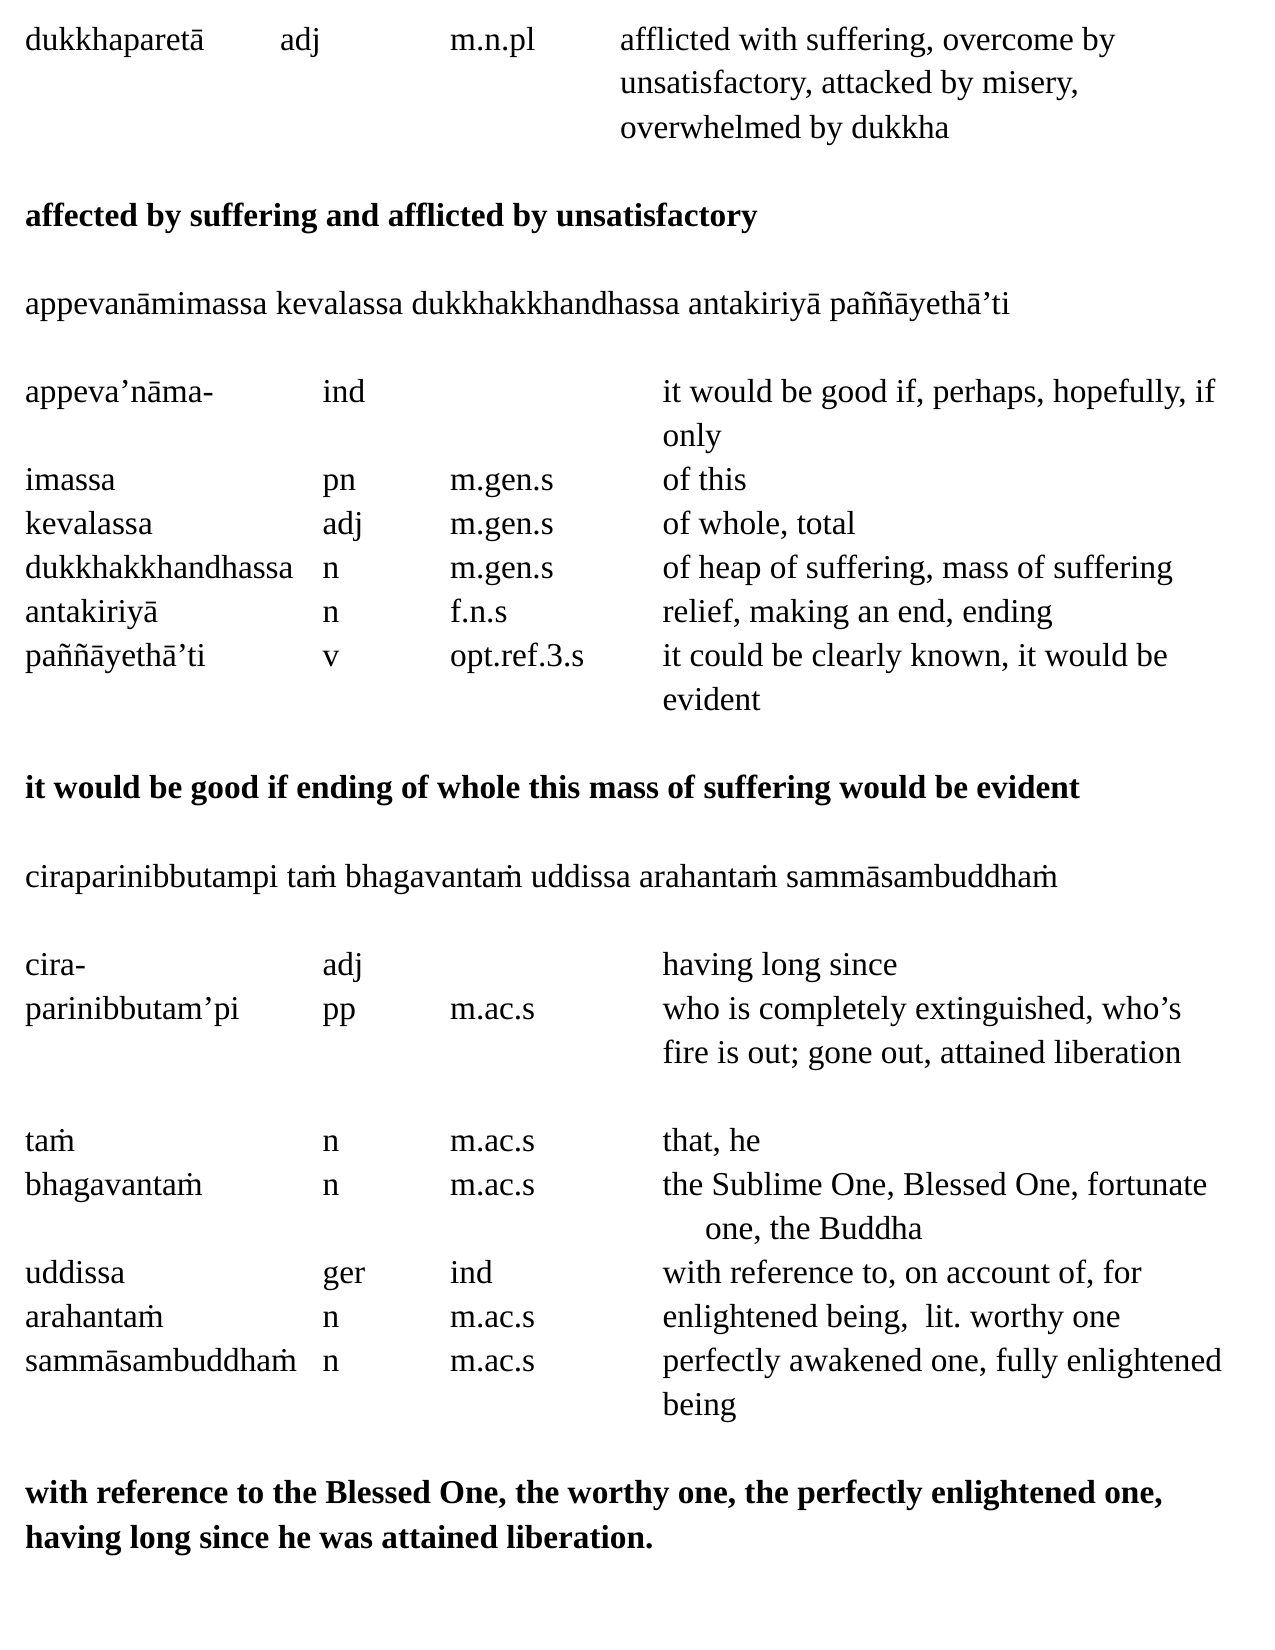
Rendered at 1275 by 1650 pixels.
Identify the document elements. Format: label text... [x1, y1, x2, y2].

text paññāyethā’ti v opt.ref.3.s it could be clearly known, it would be evident [25, 636, 1253, 718]
text taṁ n m.ac.s that, he [25, 1120, 1253, 1159]
text with reference to the Blessed One, the worthy one, the perfectly enlightened one, having long since he was attained liberation. [25, 1473, 1253, 1555]
text ciraparinibbutampi taṁ bhagavantaṁ uddissa arahantaṁ sammāsambuddhaṁ [25, 856, 1253, 894]
text appeva’nāma- ind it would be good if, perhaps, hopefully, if only [25, 371, 1253, 454]
text sammāsambuddhaṁ n m.ac.s perfectly awakened one, fully enlightened being [25, 1341, 1253, 1423]
text parinibbutam’pi pp m.ac.s who is completely extinguished, who’s fire is out; gone out, attained liberation [25, 988, 1253, 1114]
text dukkhaparetā adj m.n.pl afflicted with suffering, overcome by unsatisfactory, attacked by misery, overwhelmed by dukkha [25, 19, 1253, 145]
text cira- adj having long since [25, 944, 1253, 982]
text uddissa ger ind with reference to, on account of, for [25, 1252, 1253, 1291]
text arahantaṁ n m.ac.s enlightened being, lit. worthy one [25, 1297, 1253, 1335]
text appevanāmimassa kevalassa dukkhakkhandhassa antakiriyā paññāyethā’ti [25, 283, 1253, 321]
text affected by suffering and afflicted by unsatisfactory [25, 195, 1253, 233]
text imassa pn m.gen.s of this [25, 459, 1253, 498]
text it would be good if ending of whole this mass of suffering would be evident [25, 768, 1253, 806]
text bhagavantaṁ n m.ac.s the Sublime One, Blessed One, fortunate one, the Buddha [25, 1164, 1253, 1247]
text dukkhakkhandhassa n m.gen.s of heap of suffering, mass of suffering [25, 547, 1253, 586]
text kevalassa adj m.gen.s of whole, total [25, 503, 1253, 542]
text antakiriyā n f.n.s relief, making an end, ending [25, 592, 1253, 630]
